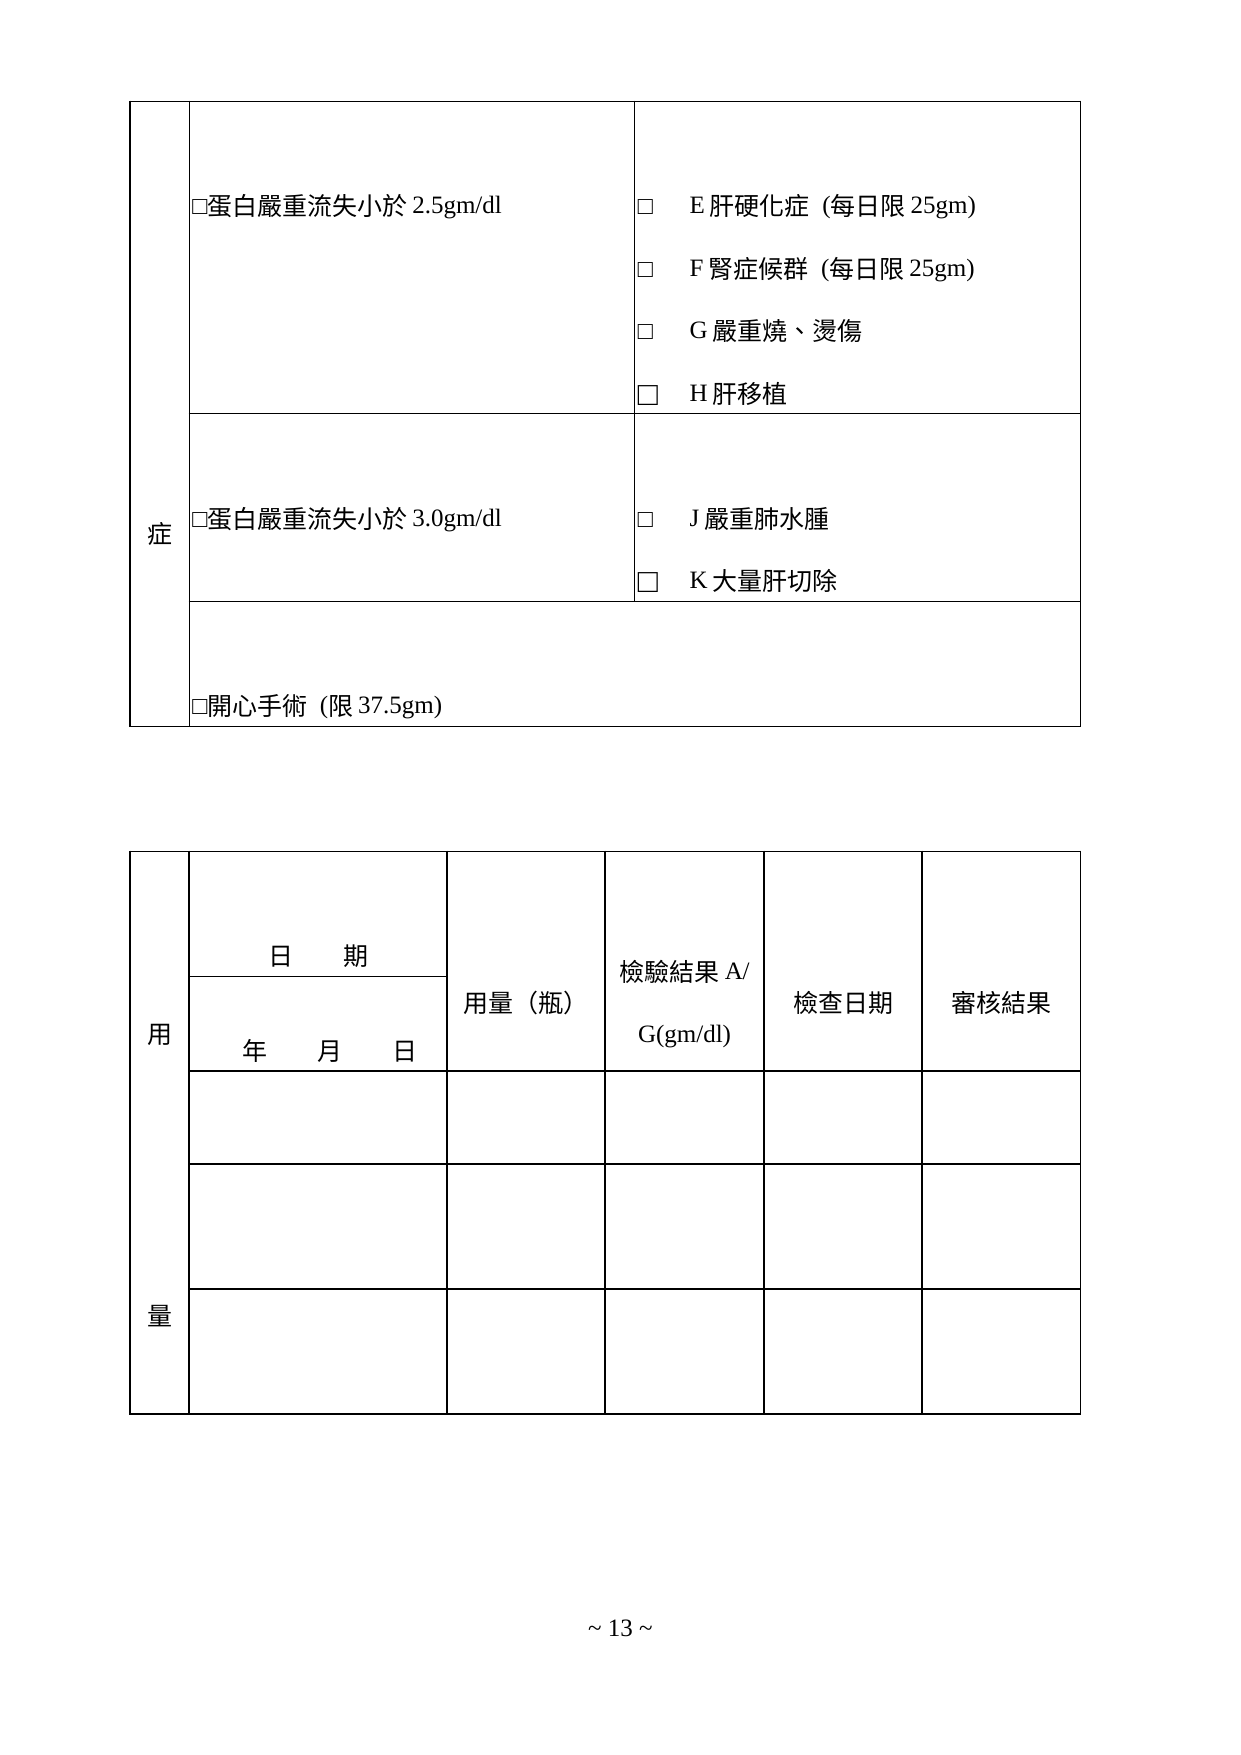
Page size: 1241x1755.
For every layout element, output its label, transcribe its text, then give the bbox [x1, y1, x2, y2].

table_cell [448, 1072, 604, 1163]
table_header 用 量 [131, 852, 188, 1413]
table_header 審核結果 [923, 852, 1080, 1070]
table_cell E肝硬化症 (每日限25gm) F腎症候群 (每日限25gm) G嚴重燒、燙傷 H肝移植 [635, 102, 1080, 413]
table_cell [923, 1072, 1080, 1163]
table_cell [765, 1165, 921, 1288]
table_cell □蛋白嚴重流失小於3.0gm/dl [190, 414, 634, 601]
table_cell [190, 1072, 446, 1163]
table_cell [448, 1165, 604, 1288]
table_cell [765, 1072, 921, 1163]
table_cell [765, 1290, 921, 1413]
table_cell [606, 1072, 763, 1163]
table_header 用量（瓶） [448, 852, 604, 1070]
table_header 檢查日期 [765, 852, 921, 1070]
table_cell J嚴重肺水腫 K大量肝切除 [635, 414, 1080, 601]
table_cell [606, 1290, 763, 1413]
table_cell □開心手術 (限37.5gm) [190, 602, 1080, 726]
table_cell □蛋白嚴重流失小於2.5gm/dl [190, 102, 634, 413]
table_header 症 [131, 102, 189, 726]
table_cell [923, 1290, 1080, 1413]
table_header 檢驗結果A/G(gm/dl) [606, 852, 763, 1070]
table_header 日 期 [190, 852, 446, 976]
table_cell [923, 1165, 1080, 1288]
table_cell [448, 1290, 604, 1413]
table_cell [190, 1165, 446, 1288]
table_cell 年 月 日 [190, 977, 446, 1070]
table_cell [190, 1290, 446, 1413]
table_cell [606, 1165, 763, 1288]
